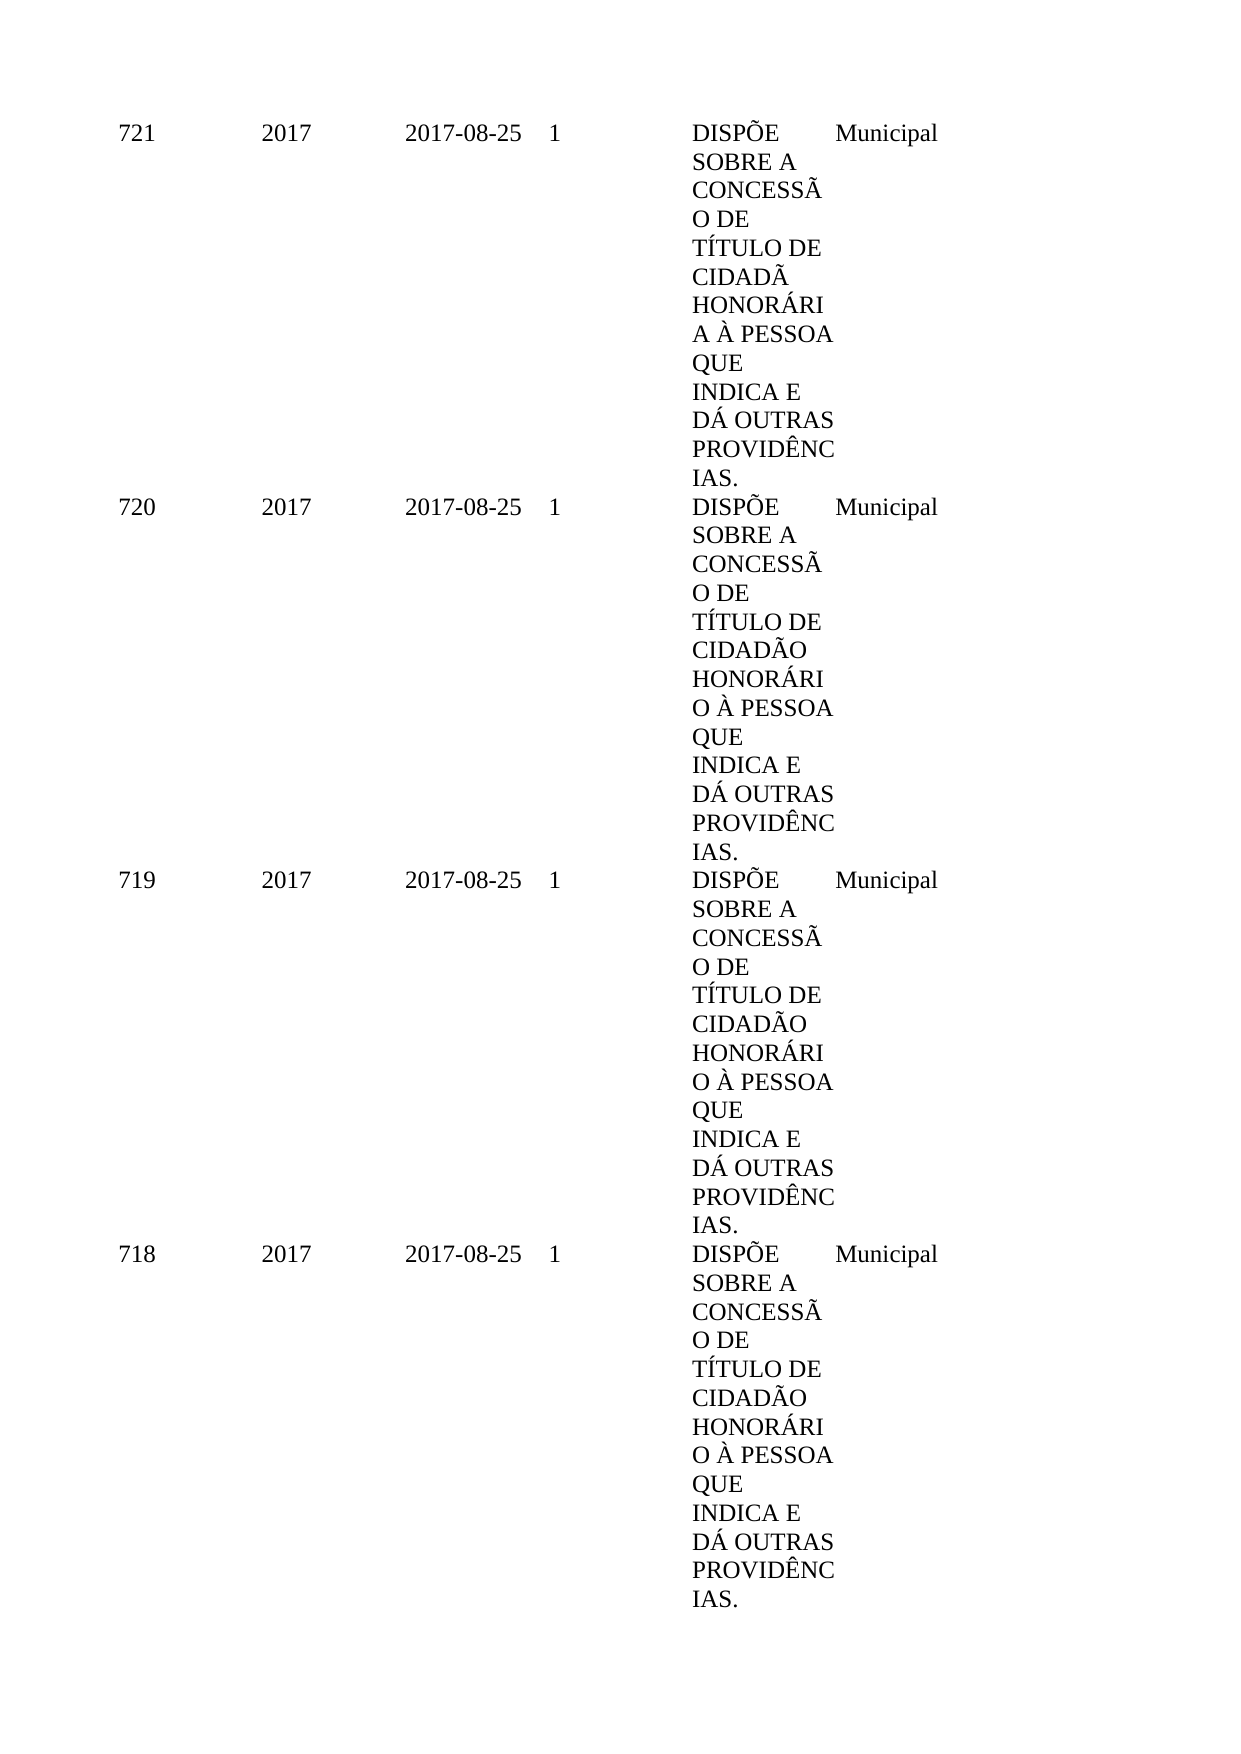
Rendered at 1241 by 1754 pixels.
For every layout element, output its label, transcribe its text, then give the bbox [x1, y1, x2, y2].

table_cell 1 [548, 866, 692, 1239]
table_cell Municipal [835, 866, 979, 1239]
table_cell 2017 [261, 118, 405, 492]
table_cell 2017-08-25 [405, 866, 548, 1239]
table_cell [979, 866, 1122, 1239]
table_cell 721 [118, 118, 261, 492]
table_cell 2017-08-25 [405, 118, 548, 492]
table_cell 1 [548, 1239, 692, 1613]
table_cell DISPÕE SOBRE A CONCESSÃO DE TÍTULO DE CIDADÃO HONORÁRIO À PESSOA QUE INDICA E DÁ OUTRAS PROVIDÊNCIAS. [692, 866, 835, 1239]
table_cell DISPÕE SOBRE A CONCESSÃO DE TÍTULO DE CIDADÃO HONORÁRIO À PESSOA QUE INDICA E DÁ OUTRAS PROVIDÊNCIAS. [692, 492, 835, 866]
table_cell 2017-08-25 [405, 1239, 548, 1613]
table_cell 2017 [261, 866, 405, 1239]
table_cell DISPÕE SOBRE A CONCESSÃO DE TÍTULO DE CIDADÃ HONORÁRIA À PESSOA QUE INDICA E DÁ OUTRAS PROVIDÊNCIAS. [692, 118, 835, 492]
table_cell 2017 [261, 1239, 405, 1613]
table_cell 720 [118, 492, 261, 866]
table_cell Municipal [835, 118, 979, 492]
table_cell 2017-08-25 [405, 492, 548, 866]
table_cell [979, 118, 1122, 492]
table_cell 718 [118, 1239, 261, 1613]
table_cell 1 [548, 118, 692, 492]
table_cell 719 [118, 866, 261, 1239]
table_cell 1 [548, 492, 692, 866]
table_cell 2017 [261, 492, 405, 866]
table_cell DISPÕE SOBRE A CONCESSÃO DE TÍTULO DE CIDADÃO HONORÁRIO À PESSOA QUE INDICA E DÁ OUTRAS PROVIDÊNCIAS. [692, 1239, 835, 1613]
table_cell Municipal [835, 492, 979, 866]
table_cell [979, 492, 1122, 866]
table_cell Municipal [835, 1239, 979, 1613]
table_cell [979, 1239, 1122, 1613]
